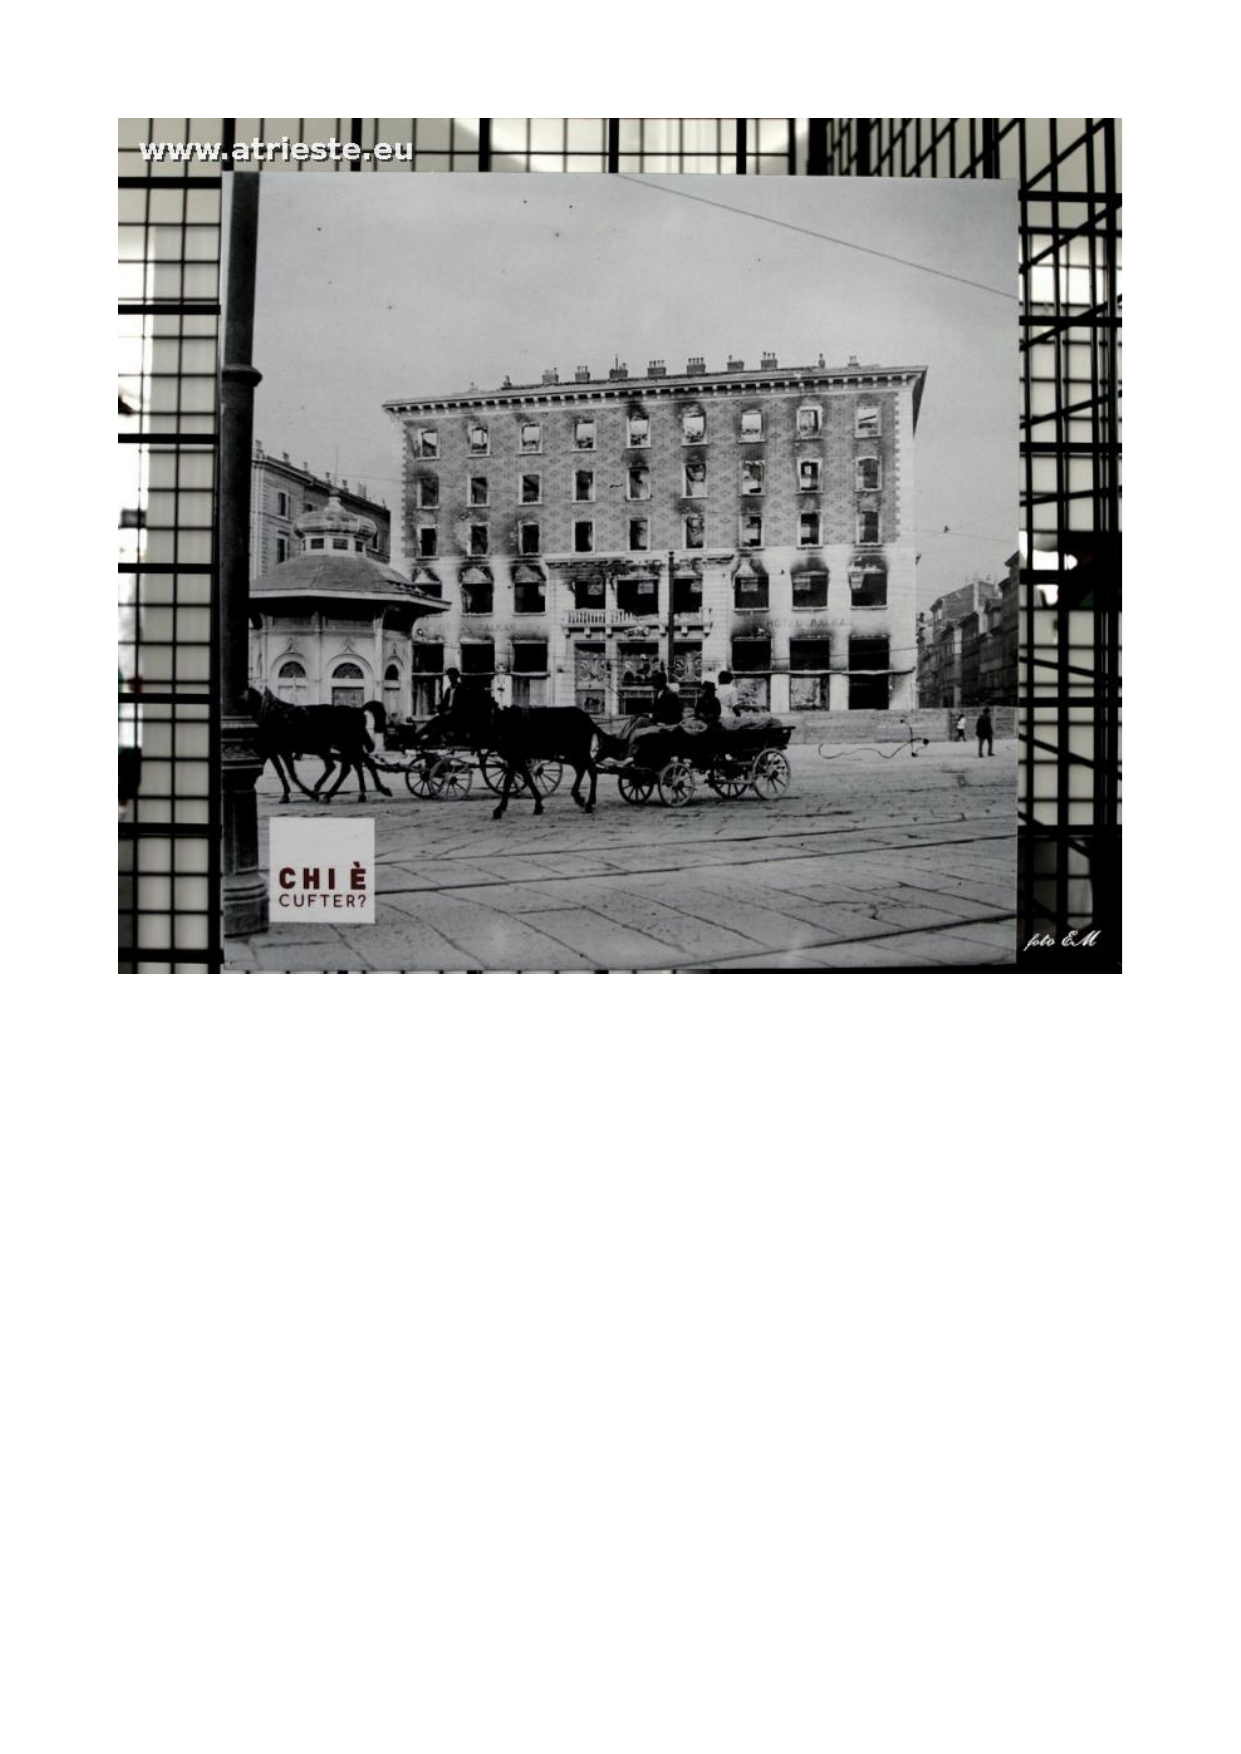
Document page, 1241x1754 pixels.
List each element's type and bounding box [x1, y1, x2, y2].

picture [118, 118, 1123, 974]
